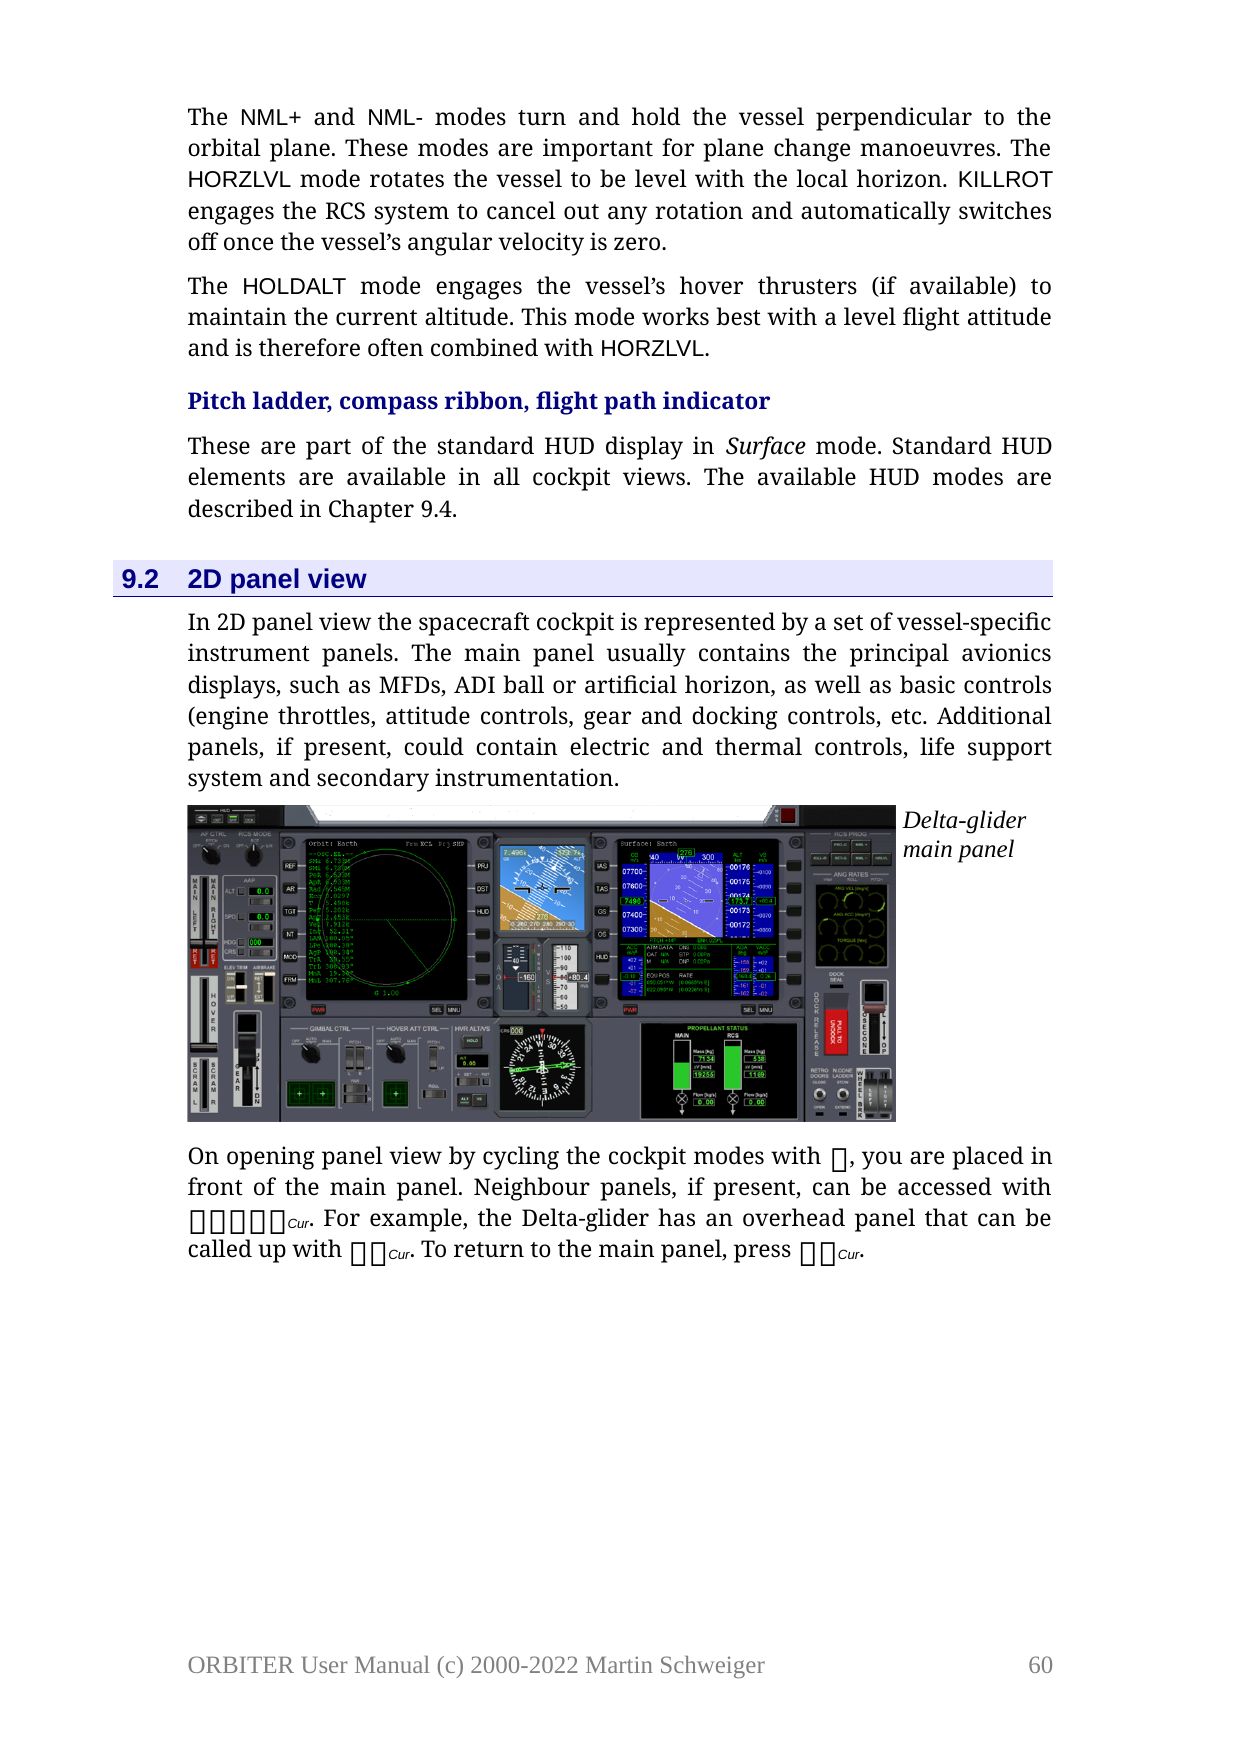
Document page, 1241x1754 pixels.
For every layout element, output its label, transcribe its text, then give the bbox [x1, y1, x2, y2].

text In 2D panel view the spacecraft cockpit is represented by a set of vessel-specific instrument panels. The main panel usually contains the principal avionics displays, such as MFDs, ADI ball or artificial horizon, as well as basic controls (engine throttles, attitude controls, gear and docking controls, etc. Additional panels, if present, could contain electric and thermal controls, life support system and secondary instrumentation. [187, 606, 1053, 793]
text The NML+ and NML- modes turn and hold the vessel perpendicular to the orbital plane. These modes are important for plane change manoeuvres. The HORZLVL mode rotates the vessel to be level with the local horizon. KILLROT engages the RCS system to cancel out any rotation and automatically switches off once the vessel’s angular velocity is zero. [187, 100, 1053, 257]
subtitle 2D panel view [113, 560, 1053, 596]
picture [187, 805, 896, 1122]
text On opening panel view by cycling the cockpit modes with , you are placed in front of the main panel. Neighbour panels, if present, can be accessed with Cur. For example, the Delta-glider has an overhead panel that can be called up with Cur. To return to the main panel, press Cur. [187, 805, 1053, 1264]
text The HOLDALT mode engages the vessel’s hover thrusters (if available) to maintain the current altitude. This mode works best with a level flight attitude and is therefore often combined with HORZLVL. [187, 269, 1053, 363]
subtitle Pitch ladder, compass ribbon, flight path indicator [187, 385, 1053, 416]
text These are part of the standard HUD display in Surface mode. Standard HUD elements are available in all cockpit views. The available HUD modes are described in Chapter 9.4. [187, 429, 1053, 523]
